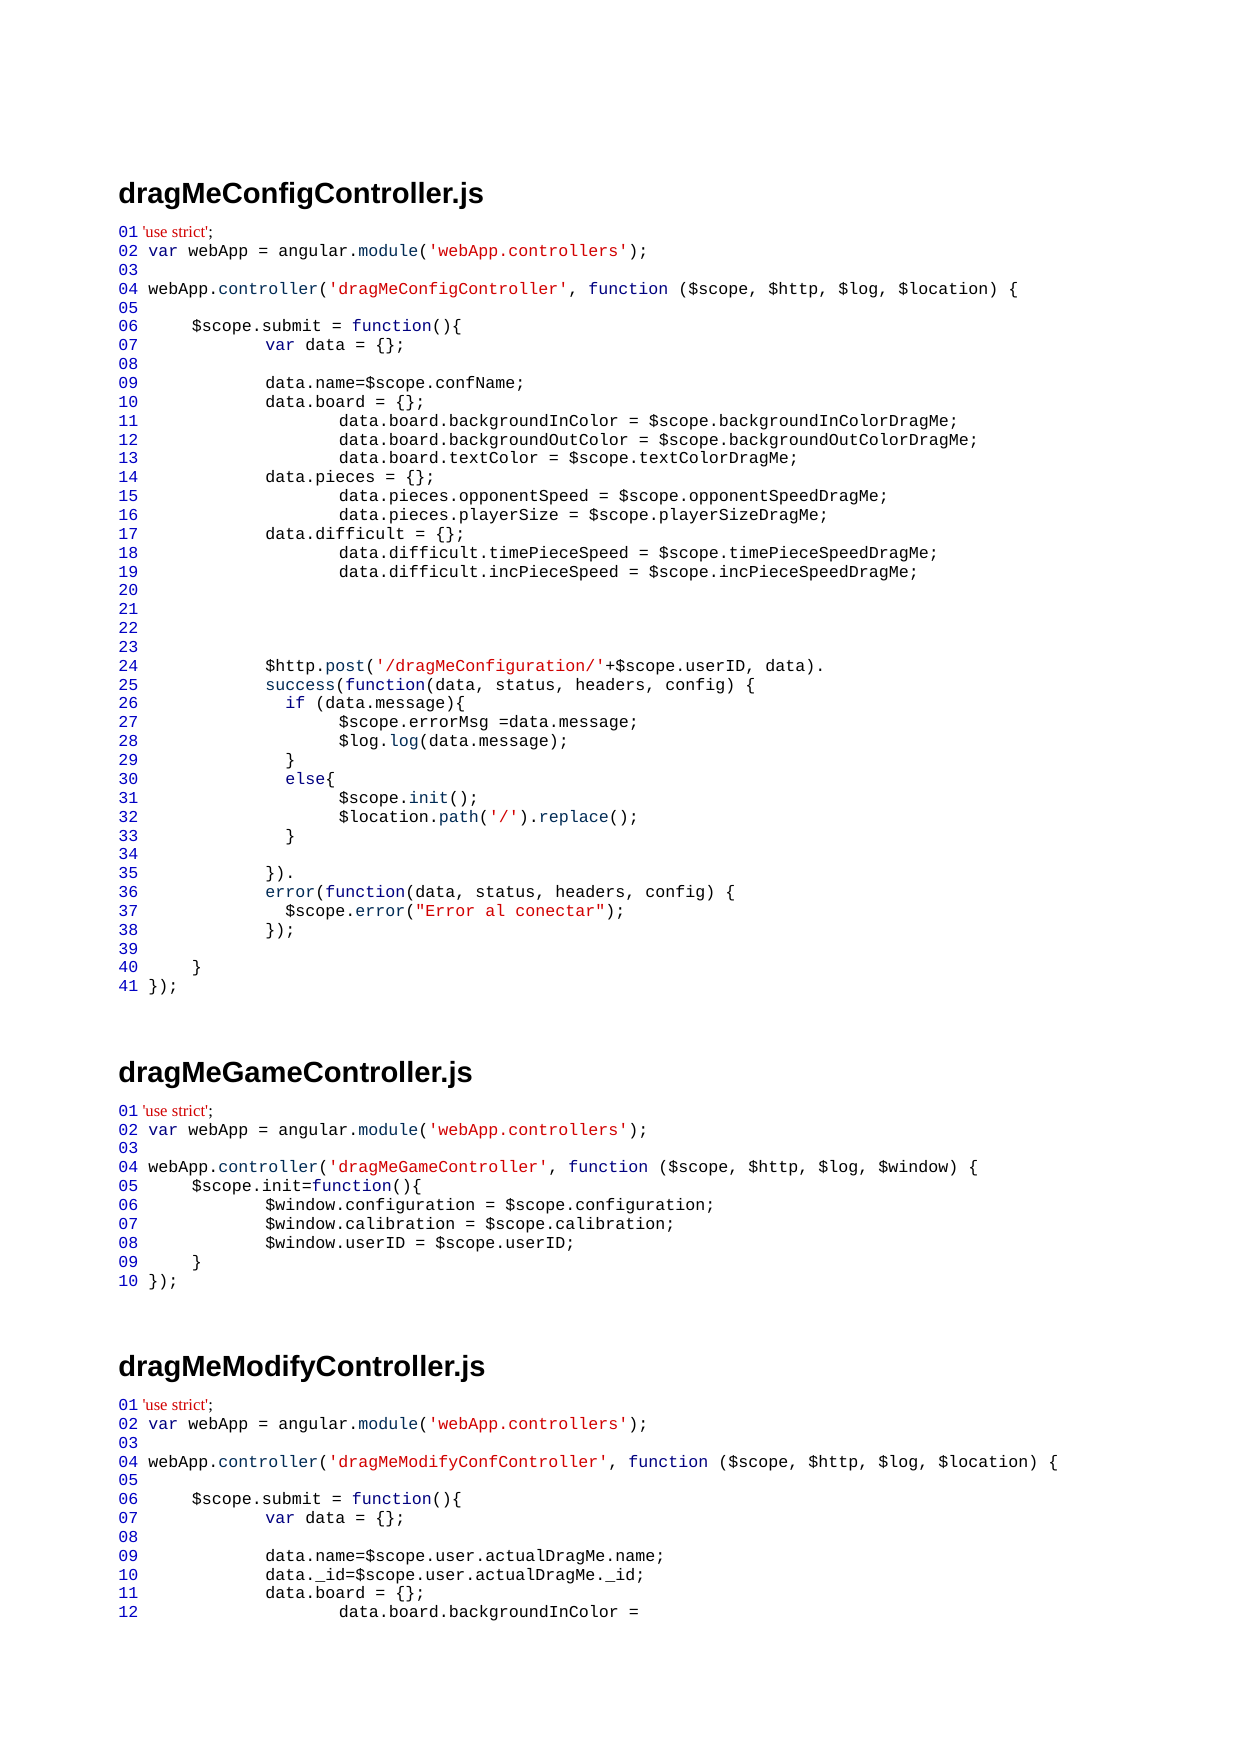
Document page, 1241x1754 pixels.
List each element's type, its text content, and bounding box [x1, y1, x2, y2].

text 10 data.board = {}; [118, 393, 1122, 412]
text 30 else{ [118, 771, 1122, 789]
text 05 [118, 299, 1122, 318]
text 14 data.pieces = {}; [118, 469, 1122, 488]
text 41 }); [118, 978, 1122, 997]
text 02 var webApp = angular.module('webApp.controllers'); [118, 1415, 1122, 1434]
text 06 $scope.submit = function(){ [118, 318, 1122, 337]
text 07 $window.calibration = $scope.calibration; [118, 1216, 1122, 1234]
text 08 [118, 1528, 1122, 1547]
text 15 data.pieces.opponentSpeed = $scope.opponentSpeedDragMe; [118, 488, 1122, 507]
text 39 [118, 940, 1122, 959]
text 40 } [118, 959, 1122, 978]
text 23 [118, 638, 1122, 657]
text 08 $window.userID = $scope.userID; [118, 1234, 1122, 1253]
text 38 }); [118, 921, 1122, 940]
text 05 [118, 1472, 1122, 1491]
text 04 webApp.controller('dragMeConfigController', function ($scope, $http, $log, $location) { [118, 280, 1122, 299]
text 03 [118, 261, 1122, 280]
text 09 } [118, 1253, 1122, 1272]
text 12 data.board.backgroundOutColor = $scope.backgroundOutColorDragMe; [118, 431, 1122, 450]
text 05 $scope.init=function(){ [118, 1178, 1122, 1197]
text 34 [118, 846, 1122, 865]
text 32 $location.path('/').replace(); [118, 808, 1122, 827]
text 22 [118, 620, 1122, 638]
text 27 $scope.errorMsg =data.message; [118, 714, 1122, 733]
text 03 [118, 1434, 1122, 1453]
subtitle dragMeModifyController.js [118, 1349, 1122, 1382]
text 01 'use strict'; [118, 1395, 1122, 1415]
text 07 var data = {}; [118, 337, 1122, 356]
text 07 var data = {}; [118, 1510, 1122, 1528]
text 10 }); [118, 1272, 1122, 1291]
subtitle dragMeGameController.js [118, 1054, 1122, 1088]
text 11 data.board = {}; [118, 1585, 1122, 1604]
text 02 var webApp = angular.module('webApp.controllers'); [118, 243, 1122, 261]
text 03 [118, 1140, 1122, 1159]
text 21 [118, 601, 1122, 620]
text 02 var webApp = angular.module('webApp.controllers'); [118, 1121, 1122, 1140]
text 04 webApp.controller('dragMeGameController', function ($scope, $http, $log, $window) { [118, 1159, 1122, 1178]
text 06 $window.configuration = $scope.configuration; [118, 1197, 1122, 1216]
text 10 data._id=$scope.user.actualDragMe._id; [118, 1566, 1122, 1585]
text 31 $scope.init(); [118, 789, 1122, 808]
text 09 data.name=$scope.user.actualDragMe.name; [118, 1547, 1122, 1566]
text 33 } [118, 827, 1122, 846]
text 25 success(function(data, status, headers, config) { [118, 676, 1122, 695]
text 18 data.difficult.timePieceSpeed = $scope.timePieceSpeedDragMe; [118, 544, 1122, 563]
text 28 $log.log(data.message); [118, 733, 1122, 752]
text 26 if (data.message){ [118, 695, 1122, 714]
text 08 [118, 356, 1122, 374]
text 35 }). [118, 865, 1122, 884]
text 06 $scope.submit = function(){ [118, 1491, 1122, 1510]
text 17 data.difficult = {}; [118, 525, 1122, 544]
text 20 [118, 582, 1122, 601]
text 19 data.difficult.incPieceSpeed = $scope.incPieceSpeedDragMe; [118, 563, 1122, 582]
subtitle dragMeConfigController.js [118, 176, 1122, 209]
text 04 webApp.controller('dragMeModifyConfController', function ($scope, $http, $log, $location) { [118, 1453, 1122, 1472]
text 12 data.board.backgroundInColor = [118, 1604, 1122, 1623]
text 01 'use strict'; [118, 1101, 1122, 1121]
text 36 error(function(data, status, headers, config) { [118, 884, 1122, 902]
text 29 } [118, 752, 1122, 771]
text 24 $http.post('/dragMeConfiguration/'+$scope.userID, data). [118, 657, 1122, 676]
text 37 $scope.error("Error al conectar"); [118, 902, 1122, 921]
text 01 'use strict'; [118, 222, 1122, 243]
text 11 data.board.backgroundInColor = $scope.backgroundInColorDragMe; [118, 412, 1122, 431]
text 13 data.board.textColor = $scope.textColorDragMe; [118, 450, 1122, 469]
text 16 data.pieces.playerSize = $scope.playerSizeDragMe; [118, 507, 1122, 525]
text 09 data.name=$scope.confName; [118, 374, 1122, 393]
